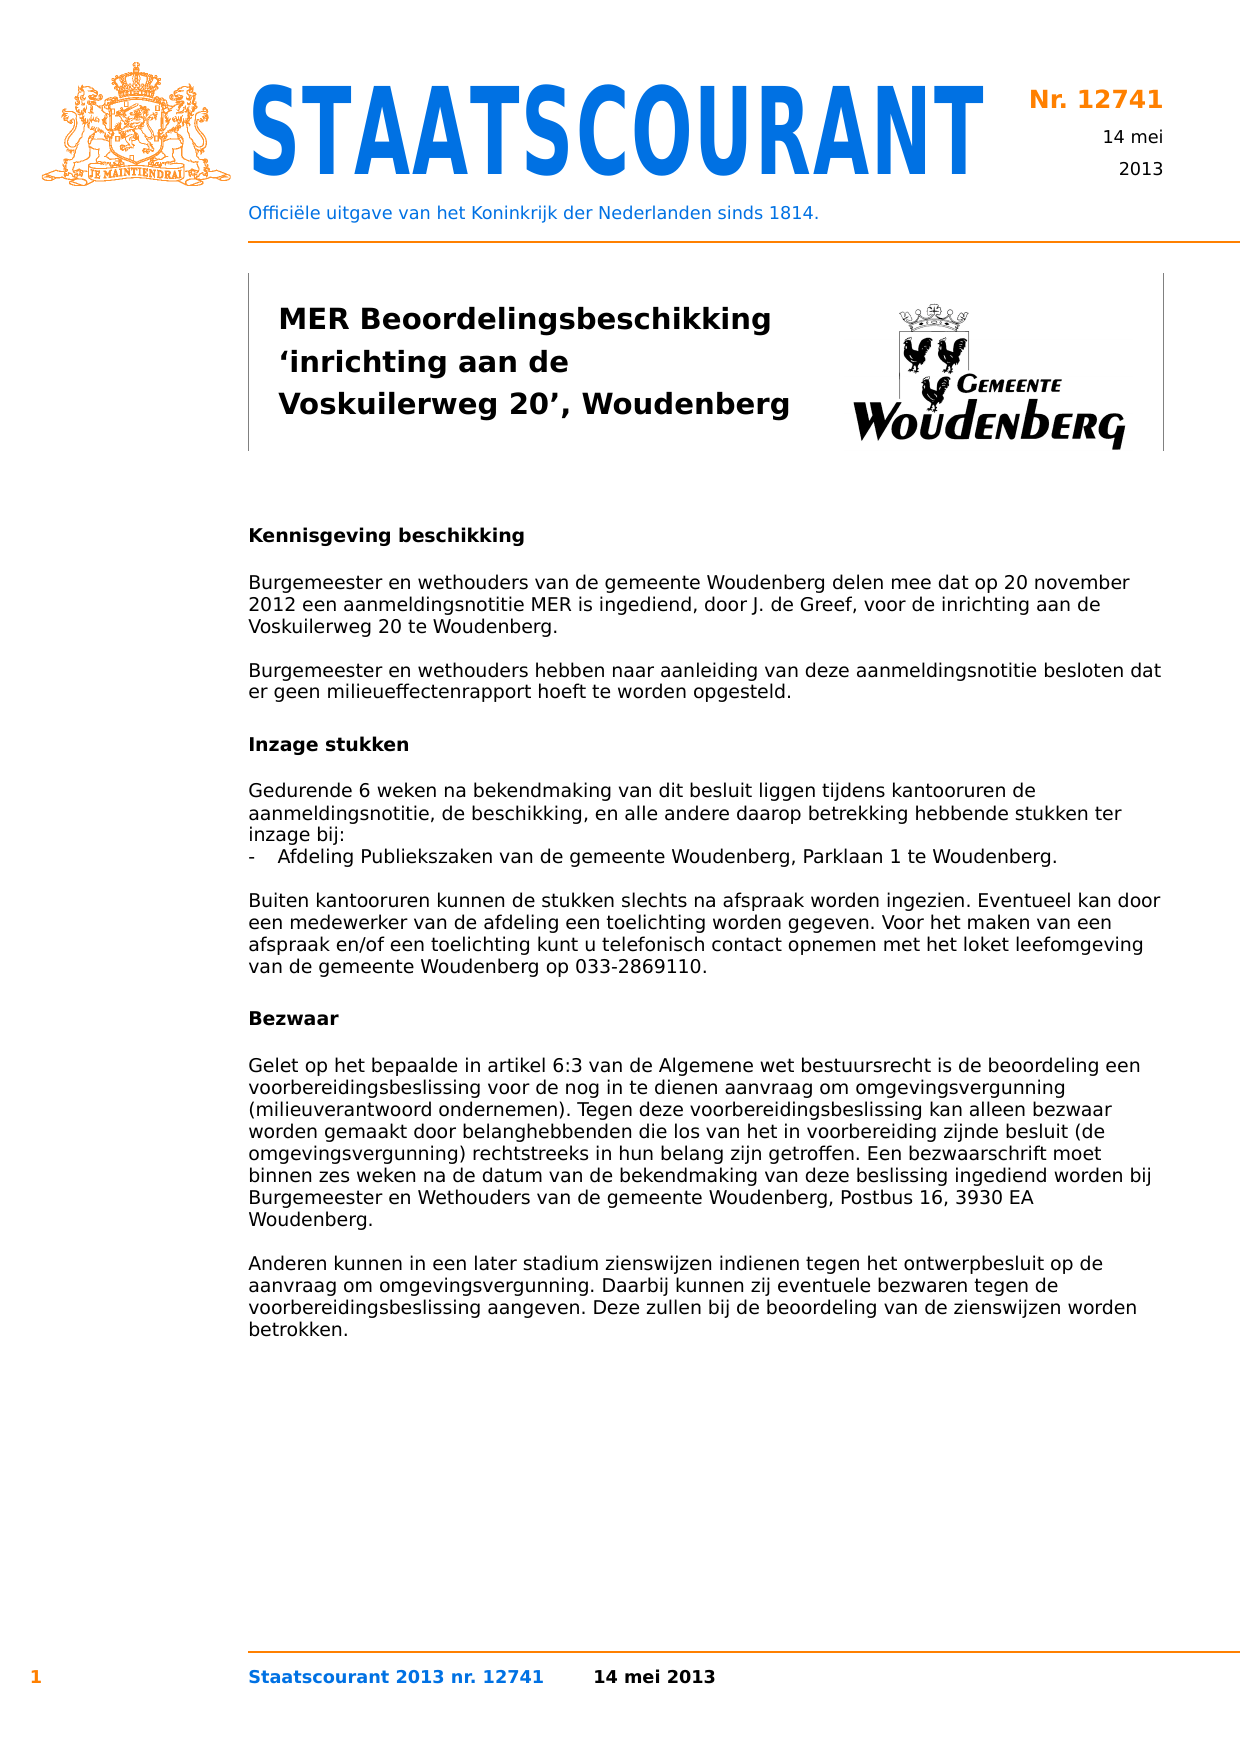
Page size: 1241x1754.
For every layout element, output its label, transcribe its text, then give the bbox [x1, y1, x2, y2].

subtitle Bezwaar [248, 1008, 1163, 1030]
table_cell Officiële uitgave van het Koninkrijk der Nederlanden sinds 1814. [248, 203, 1240, 241]
table_header [25, 62, 248, 241]
subtitle Inzage stukken [248, 733, 1163, 755]
picture [41, 62, 231, 186]
subtitle Kennisgeving beschikking [248, 525, 1163, 547]
table_header STAATSCOURANT [248, 62, 998, 203]
text Burgemeester en wethouders van de gemeente Woudenberg delen mee dat op 20 november 2012 een aanmeldingsnotitie MER is ingediend, door J. de Greef, voor de inrichting aan de Voskuilerweg 20 te Woudenberg. [248, 572, 1163, 638]
text Gelet op het bepaalde in artikel 6:3 van de Algemene wet bestuursrecht is de beoordeling een voorbereidingsbeslissing voor de nog in te dienen aanvraag om omgevingsvergunning (milieuverantwoord ondernemen). Tegen deze voorbereidingsbeslissing kan alleen bezwaar worden gemaakt door belanghebbenden die los van het in voorbereiding zijnde besluit (de omgevingsvergunning) rechtstreeks in hun belang zijn getroffen. Een bezwaarschrift moet binnen zes weken na de datum van de bekendmaking van deze beslissing ingediend worden bij Burgemeester en Wethouders van de gemeente Woudenberg, Postbus 16, 3930 EA Woudenberg. [248, 1055, 1163, 1231]
text - Afdeling Publiekszaken van de gemeente Woudenberg, Parklaan 1 te Woudenberg. [248, 846, 1163, 868]
table_cell 14 mei [998, 121, 1240, 153]
text Gedurende 6 weken na bekendmaking van dit besluit liggen tijdens kantooruren de aanmeldingsnotitie, de beschikking, en alle andere daarop betrekking hebbende stukken ter inzage bij: [248, 780, 1163, 846]
text Anderen kunnen in een later stadium zienswijzen indienen tegen het ontwerpbesluit op de aanvraag om omgevingsvergunning. Daarbij kunnen zij eventuele bezwaren tegen de voorbereidingsbeslissing aangeven. Deze zullen bij de beoordeling van de zienswijzen worden betrokken. [248, 1253, 1163, 1341]
picture [844, 302, 1134, 451]
subtitle MER Beoordelingsbeschikking ‘inrichting aan de Voskuilerweg 20’, Woudenberg [249, 273, 1163, 302]
text Buiten kantooruren kunnen de stukken slechts na afspraak worden ingezien. Eventueel kan door een medewerker van de afdeling een toelichting worden gegeven. Voor het maken van een afspraak en/of een toelichting kunt u telefonisch contact opnemen met het loket leefomgeving van de gemeente Woudenberg op 033-2869110. [248, 890, 1163, 978]
table_cell 2013 [998, 153, 1240, 203]
table_header Nr. 12741 [998, 62, 1240, 121]
text Burgemeester en wethouders hebben naar aanleiding van deze aanmeldingsnotitie besloten dat er geen milieueffectenrapport hoeft te worden opgesteld. [248, 659, 1163, 703]
